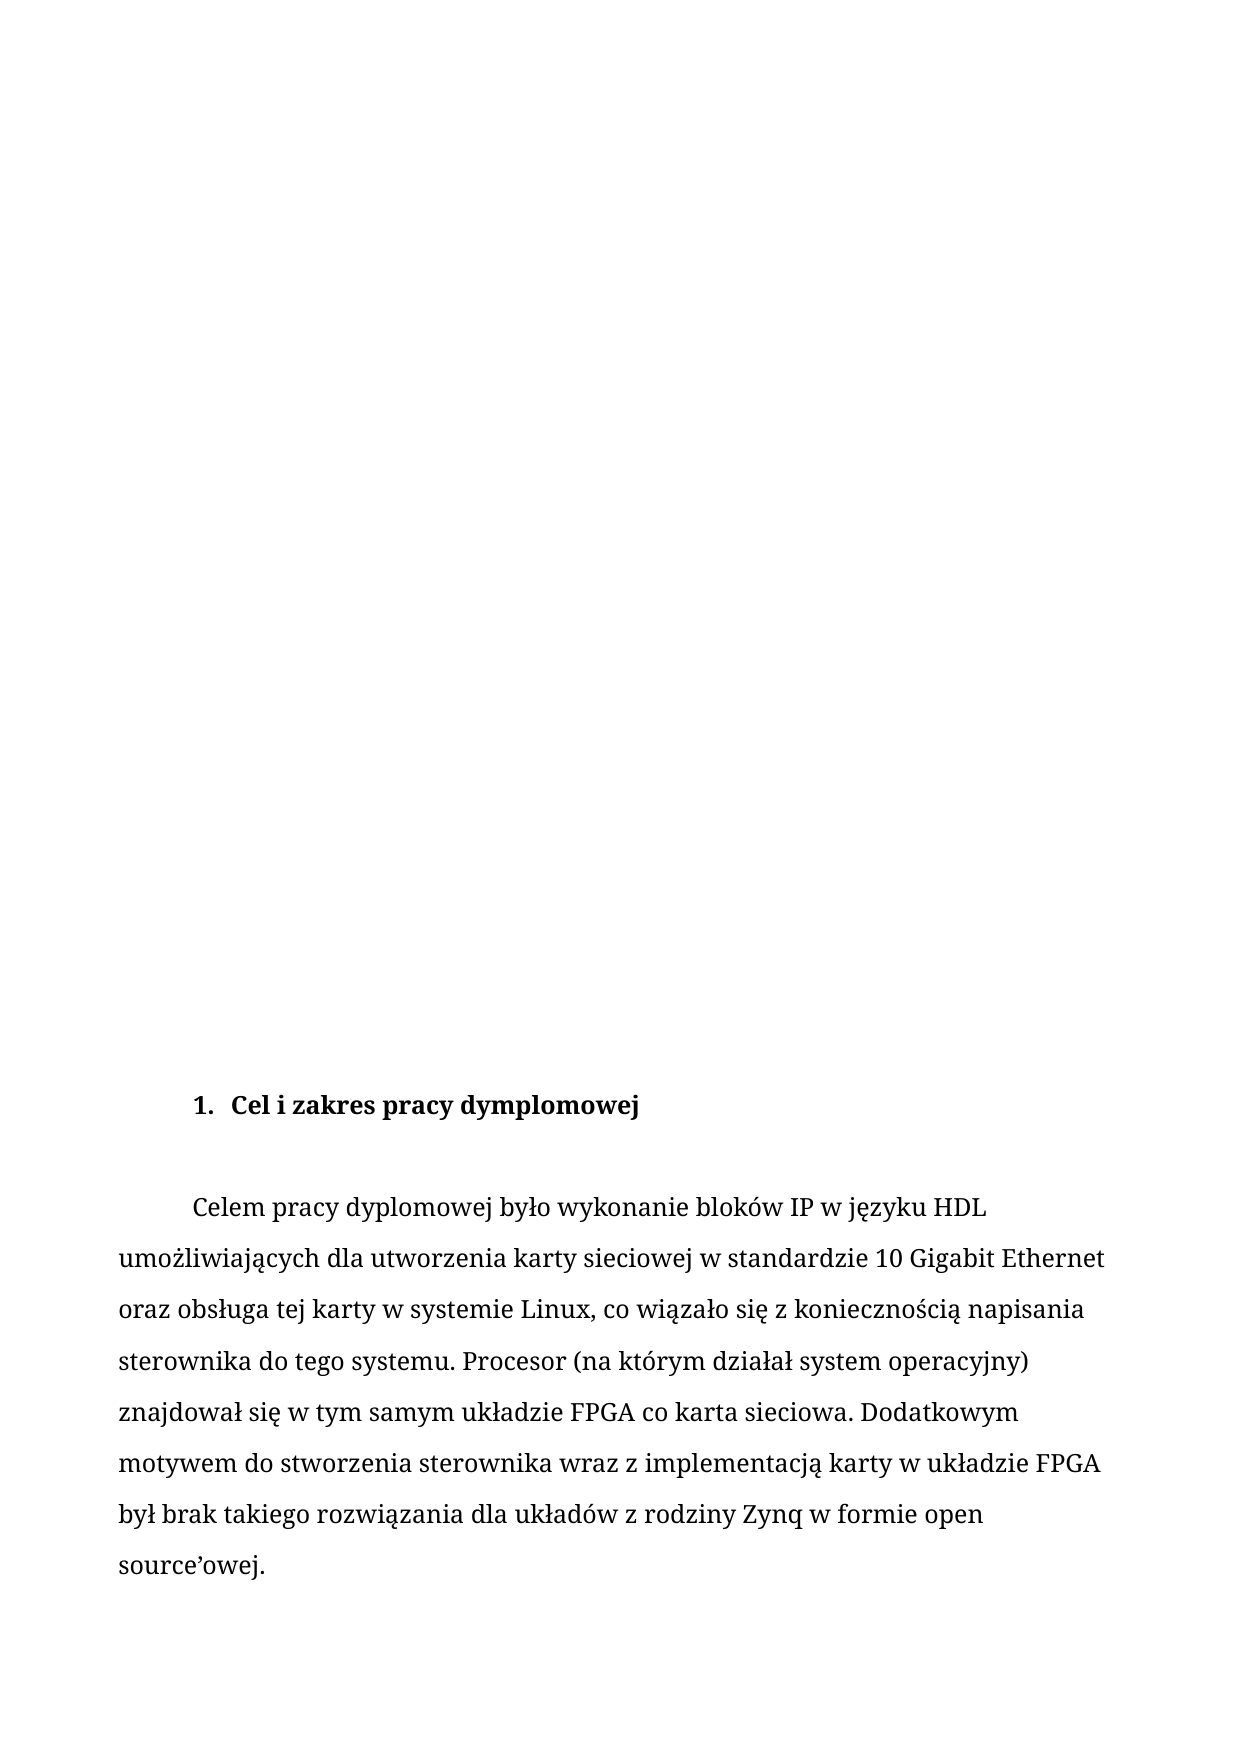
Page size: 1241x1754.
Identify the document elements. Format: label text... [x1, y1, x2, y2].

text Celem pracy dyplomowej było wykonanie bloków IP w języku HDL umożliwiających dla utworzenia karty sieciowej w standardzie 10 Gigabit Ethernet oraz obsługa tej karty w systemie Linux, co wiązało się z koniecznością napisania sterownika do tego systemu. Procesor (na którym działał system operacyjny) znajdował się w tym samym układzie FPGA co karta sieciowa. Dodatkowym motywem do stworzenia sterownika wraz z implementacją karty w układzie FPGA był brak takiego rozwiązania dla układów z rodziny Zynq w formie open source’owej. [118, 1190, 1122, 1581]
list Cel i zakres pracy dymplomowej [193, 1088, 1122, 1122]
